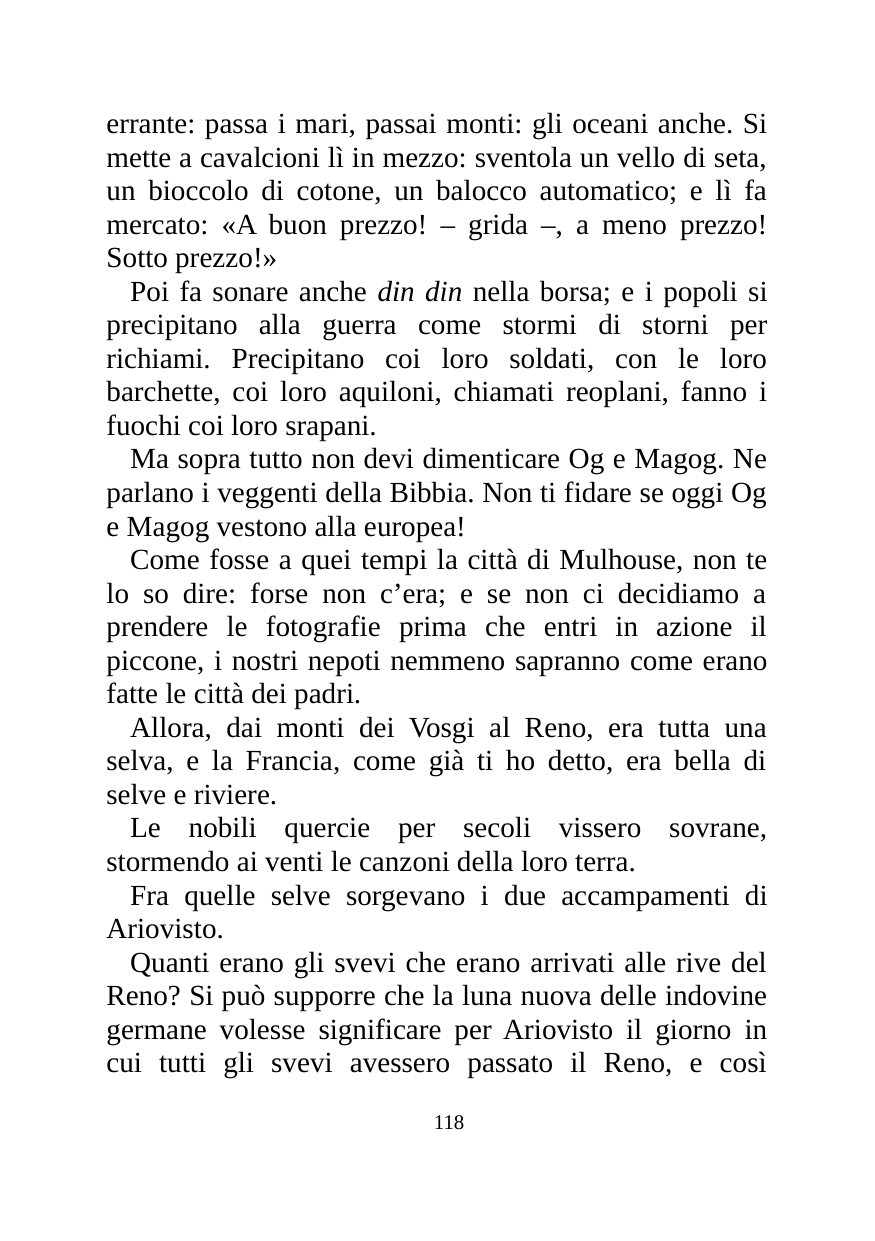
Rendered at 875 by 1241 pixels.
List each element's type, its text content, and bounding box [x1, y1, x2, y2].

text Quanti erano gli svevi che erano arrivati alle rive del Reno? Si può supporre che la luna nuova delle indovine germane volesse significare per Ariovisto il giorno in cui tutti gli svevi avessero passato il Reno, e così [106, 945, 768, 1079]
text Poi fa sonare anche din din nella borsa; e i popoli si precipitano alla guerra come stormi di storni per richiami. Precipitano coi loro soldati, con le loro barchette, coi loro aquiloni, chiamati reoplani, fanno i fuochi coi loro srapani. [106, 274, 768, 442]
text Ma sopra tutto non devi dimenticare Og e Magog. Ne parlano i veggenti della Bibbia. Non ti fidare se oggi Og e Magog vestono alla europea! [106, 442, 768, 542]
text Le nobili quercie per secoli vissero sovrane, stormendo ai venti le canzoni della loro terra. [106, 811, 768, 878]
text Allora, dai monti dei Vosgi al Reno, era tutta una selva, e la Francia, come già ti ho detto, era bella di selve e riviere. [106, 710, 768, 811]
text Come fosse a quei tempi la città di Mulhouse, non te lo so dire: forse non c’era; e se non ci decidiamo a prendere le fotografie prima che entri in azione il piccone, i nostri nepoti nemmeno sapranno come erano fatte le città dei padri. [106, 542, 768, 710]
text errante: passa i mari, passai monti: gli oceani anche. Si mette a cavalcioni lì in mezzo: sventola un vello di seta, un bioccolo di cotone, un balocco automatico; e lì fa mercato: «A buon prezzo! – grida –, a meno prezzo! Sotto prezzo!» [106, 106, 768, 274]
text Fra quelle selve sorgevano i due accampamenti di Ariovisto. [106, 878, 768, 945]
